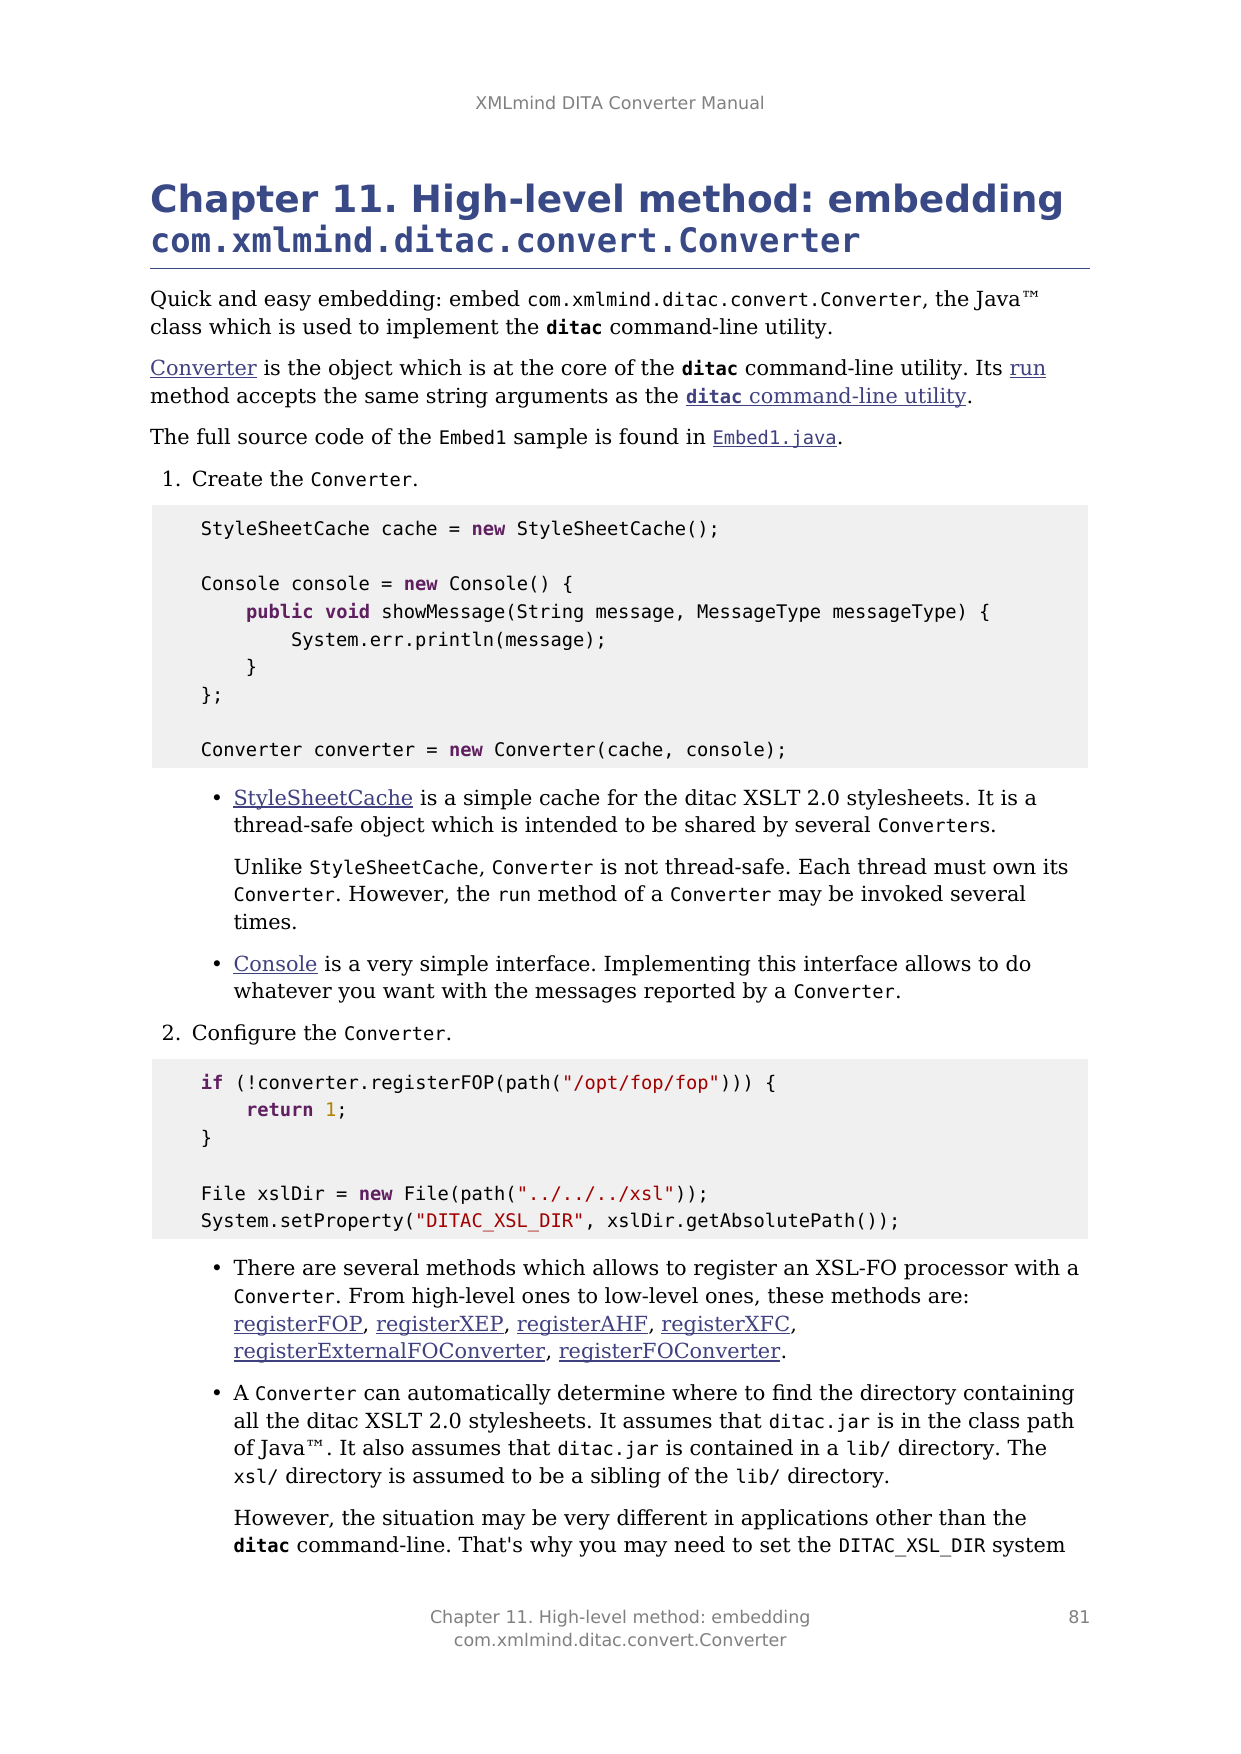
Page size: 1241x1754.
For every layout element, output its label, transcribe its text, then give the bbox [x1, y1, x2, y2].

list if (!converter.registerFOP(path("/opt/fop/fop"))) { return 1; } File xslDir = new File(path("../../../xsl")); System.setProperty("DITAC_XSL_DIR", xslDir.getAbsolutePath()); [152, 1059, 1088, 1239]
list A Converter can automatically determine where to find the directory containing all the ditac XSLT 2.0 stylesheets. It assumes that ditac.jar is in the class path of Java™. It also assumes that ditac.jar is contained in a lib/ directory. The xsl/ directory is assumed to be a sibling of the lib/ directory. [192, 1377, 1090, 1488]
list There are several methods which allows to register an XSL-FO processor with a Converter. From high-level ones to low-level ones, these methods are: registerFOP, registerXEP, registerAHF, registerXFC, registerExternalFOConverter, registerFOConverter. [192, 1253, 1090, 1364]
text Quick and easy embedding: embed com.xmlmind.ditac.convert.Converter, the Java™ class which is used to implement the ditac command-line utility. [150, 283, 1090, 339]
text The full source code of the Embed1 sample is found in Embed1.java. [150, 422, 1090, 449]
list Create the Converter. [150, 463, 1090, 491]
list StyleSheetCache cache = new StyleSheetCache(); Console console = new Console() { public void showMessage(String message, MessageType messageType) { System.err.println(message); } }; Converter converter = new Converter(cache, console); [152, 505, 1088, 768]
list Console is a very simple interface. Implementing this interface allows to do whatever you want with the messages reported by a Converter. [192, 948, 1090, 1003]
list Configure the Converter. [150, 1017, 1090, 1045]
list Unlike StyleSheetCache, Converter is not thread-safe. Each thread must own its Converter. However, the run method of a Converter may be invoked several times. [192, 851, 1090, 934]
list However, the situation may be very different in applications other than the ditac command-line. That's why you may need to set the DITAC_XSL_DIR system [192, 1502, 1090, 1557]
text Converter is the object which is at the core of the ditac command-line utility. Its run method accepts the same string arguments as the ditac command-line utility. [150, 353, 1090, 408]
list StyleSheetCache is a simple cache for the ditac XSLT 2.0 stylesheets. It is a thread-safe object which is intended to be shared by several Converters. [192, 782, 1090, 837]
subtitle Chapter 11. High-level method: embedding com.xmlmind.ditac.convert.Converter [150, 178, 1090, 268]
